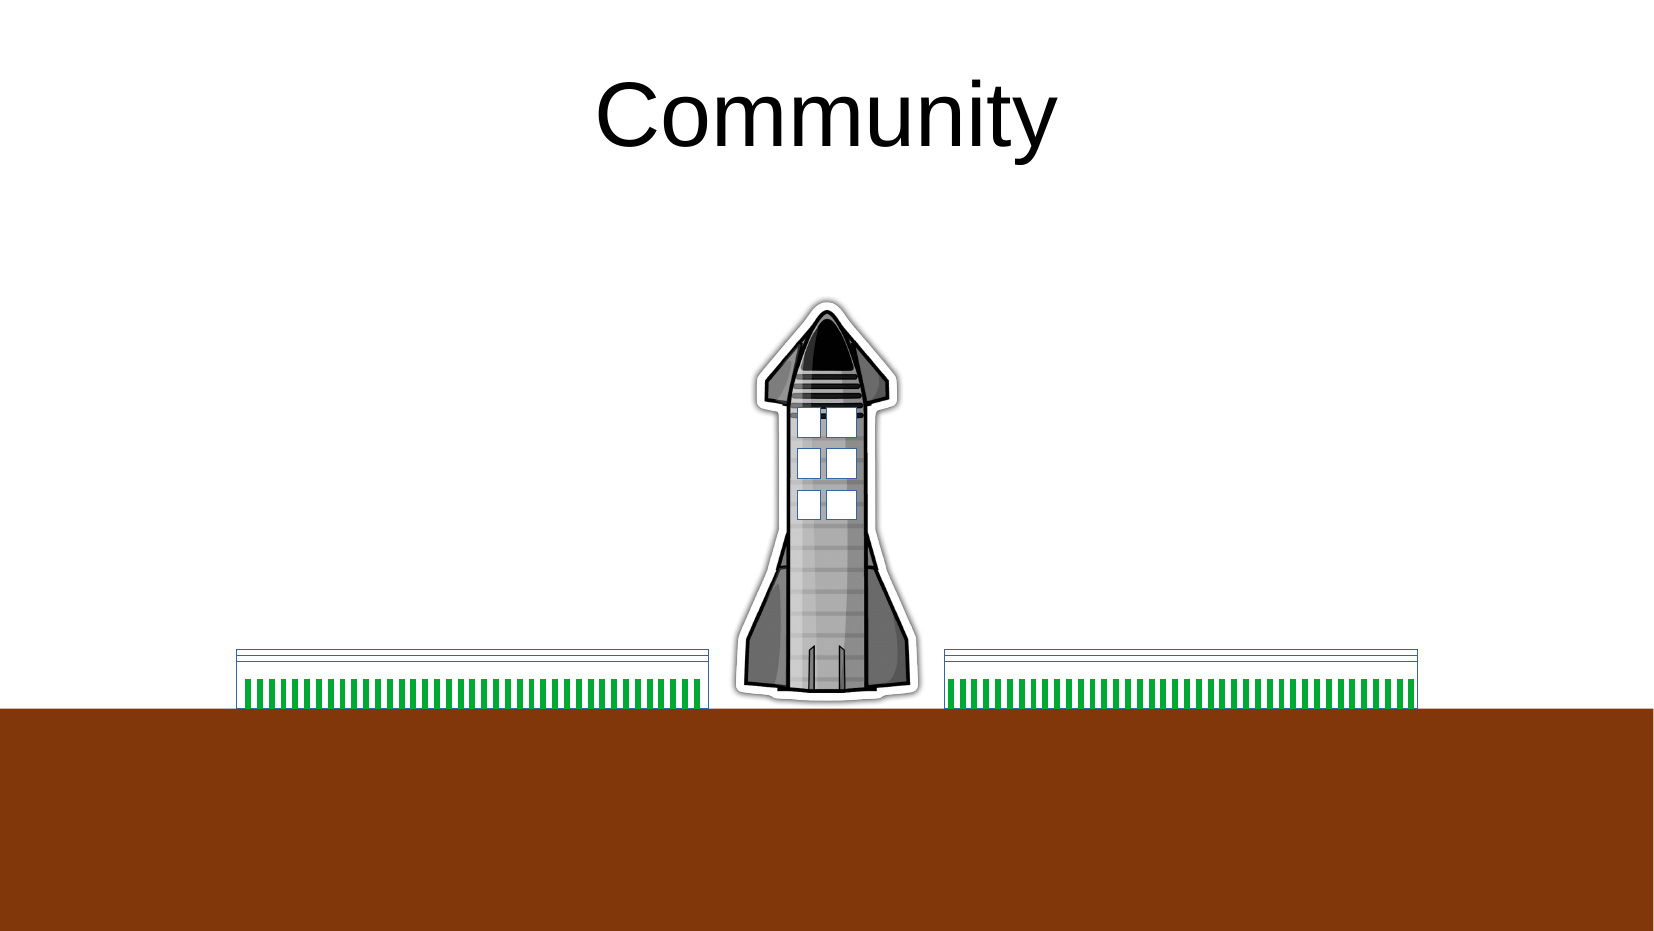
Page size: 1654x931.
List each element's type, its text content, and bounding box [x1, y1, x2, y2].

picture [619, 662, 708, 708]
picture [945, 656, 1035, 661]
picture [619, 650, 708, 655]
text_box [826, 490, 857, 520]
picture [619, 656, 708, 661]
text_box [0, 708, 1654, 931]
picture [945, 650, 1035, 655]
text_box [797, 448, 821, 479]
text_box [797, 407, 821, 438]
text_box [797, 490, 821, 520]
text_box [826, 448, 857, 479]
picture [619, 294, 1035, 708]
text_box [826, 407, 857, 438]
title Community [82, 37, 1571, 193]
picture [945, 662, 1035, 708]
